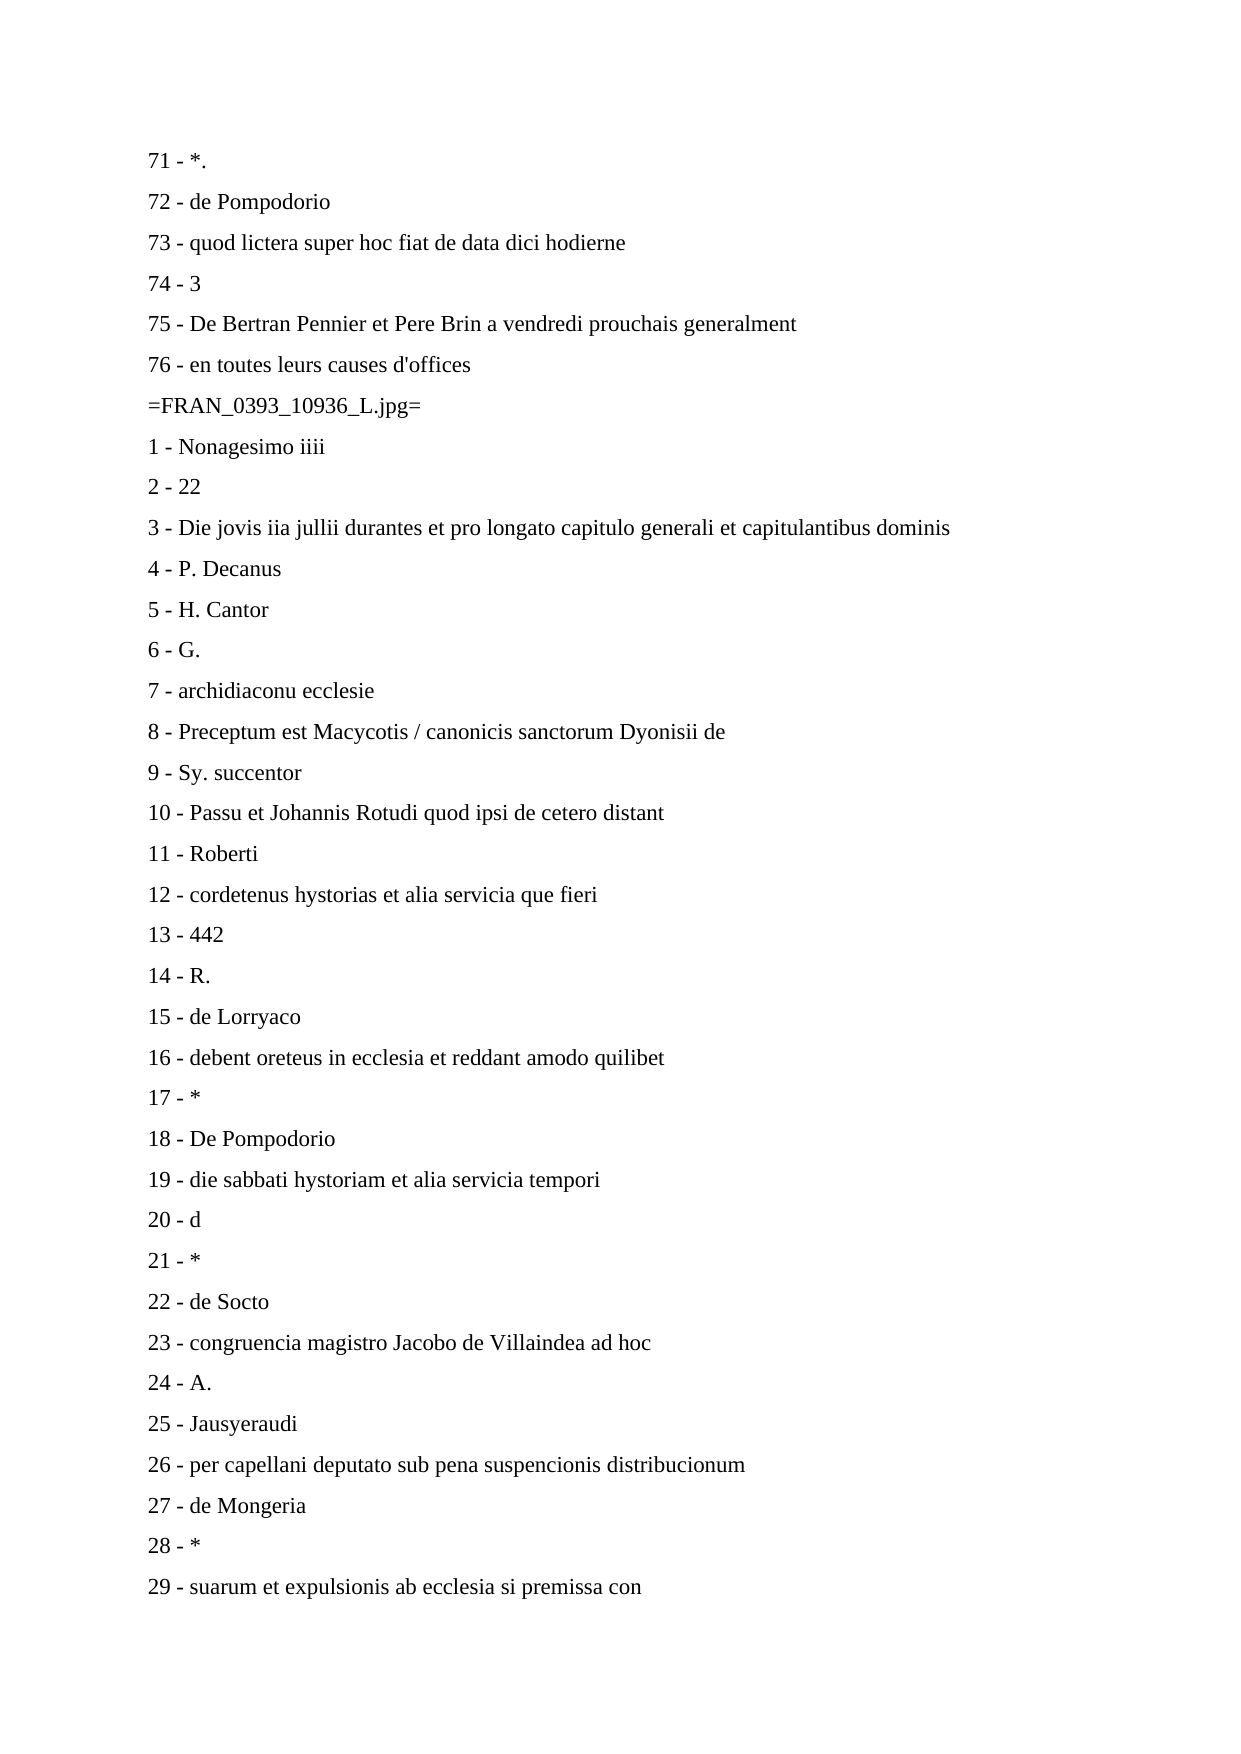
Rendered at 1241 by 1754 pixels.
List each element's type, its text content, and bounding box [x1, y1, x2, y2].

text 29 - suarum et expulsionis ab ecclesia si premissa con [148, 1573, 1093, 1599]
text 4 - P. Decanus [148, 555, 1093, 581]
text 17 - * [148, 1084, 1093, 1111]
text 21 - * [148, 1247, 1093, 1274]
text 11 - Roberti [148, 840, 1093, 866]
text 75 - De Bertran Pennier et Pere Brin a vendredi prouchais generalment [148, 311, 1093, 337]
text 18 - De Pompodorio [148, 1125, 1093, 1151]
text 74 - 3 [148, 270, 1093, 296]
text 71 - *. [148, 148, 1093, 174]
text 16 - debent oreteus in ecclesia et reddant amodo quilibet [148, 1044, 1093, 1070]
text 28 - * [148, 1532, 1093, 1559]
text =FRAN_0393_10936_L.jpg= [148, 392, 1093, 418]
text 22 - de Socto [148, 1288, 1093, 1314]
text 12 - cordetenus hystorias et alia servicia que fieri [148, 881, 1093, 907]
text 23 - congruencia magistro Jacobo de Villaindea ad hoc [148, 1329, 1093, 1355]
text 26 - per capellani deputato sub pena suspencionis distribucionum [148, 1451, 1093, 1477]
text 14 - R. [148, 962, 1093, 988]
text 3 - Die jovis iia jullii durantes et pro longato capitulo generali et capitulantibus dominis [148, 514, 1093, 541]
text 8 - Preceptum est Macycotis / canonicis sanctorum Dyonisii de [148, 718, 1093, 744]
text 7 - archidiaconu ecclesie [148, 677, 1093, 703]
text 1 - Nonagesimo iiii [148, 433, 1093, 459]
text 6 - G. [148, 636, 1093, 663]
text 10 - Passu et Johannis Rotudi quod ipsi de cetero distant [148, 799, 1093, 826]
text 15 - de Lorryaco [148, 1003, 1093, 1029]
text 19 - die sabbati hystoriam et alia servicia tempori [148, 1166, 1093, 1192]
text 27 - de Mongeria [148, 1492, 1093, 1518]
text 73 - quod lictera super hoc fiat de data dici hodierne [148, 229, 1093, 255]
text 9 - Sy. succentor [148, 758, 1093, 785]
text 25 - Jausyeraudi [148, 1410, 1093, 1437]
text 5 - H. Cantor [148, 596, 1093, 622]
text 20 - d [148, 1207, 1093, 1233]
text 24 - A. [148, 1369, 1093, 1396]
text 13 - 442 [148, 921, 1093, 948]
text 72 - de Pompodorio [148, 188, 1093, 215]
text 76 - en toutes leurs causes d'offices [148, 351, 1093, 378]
text 2 - 22 [148, 473, 1093, 500]
